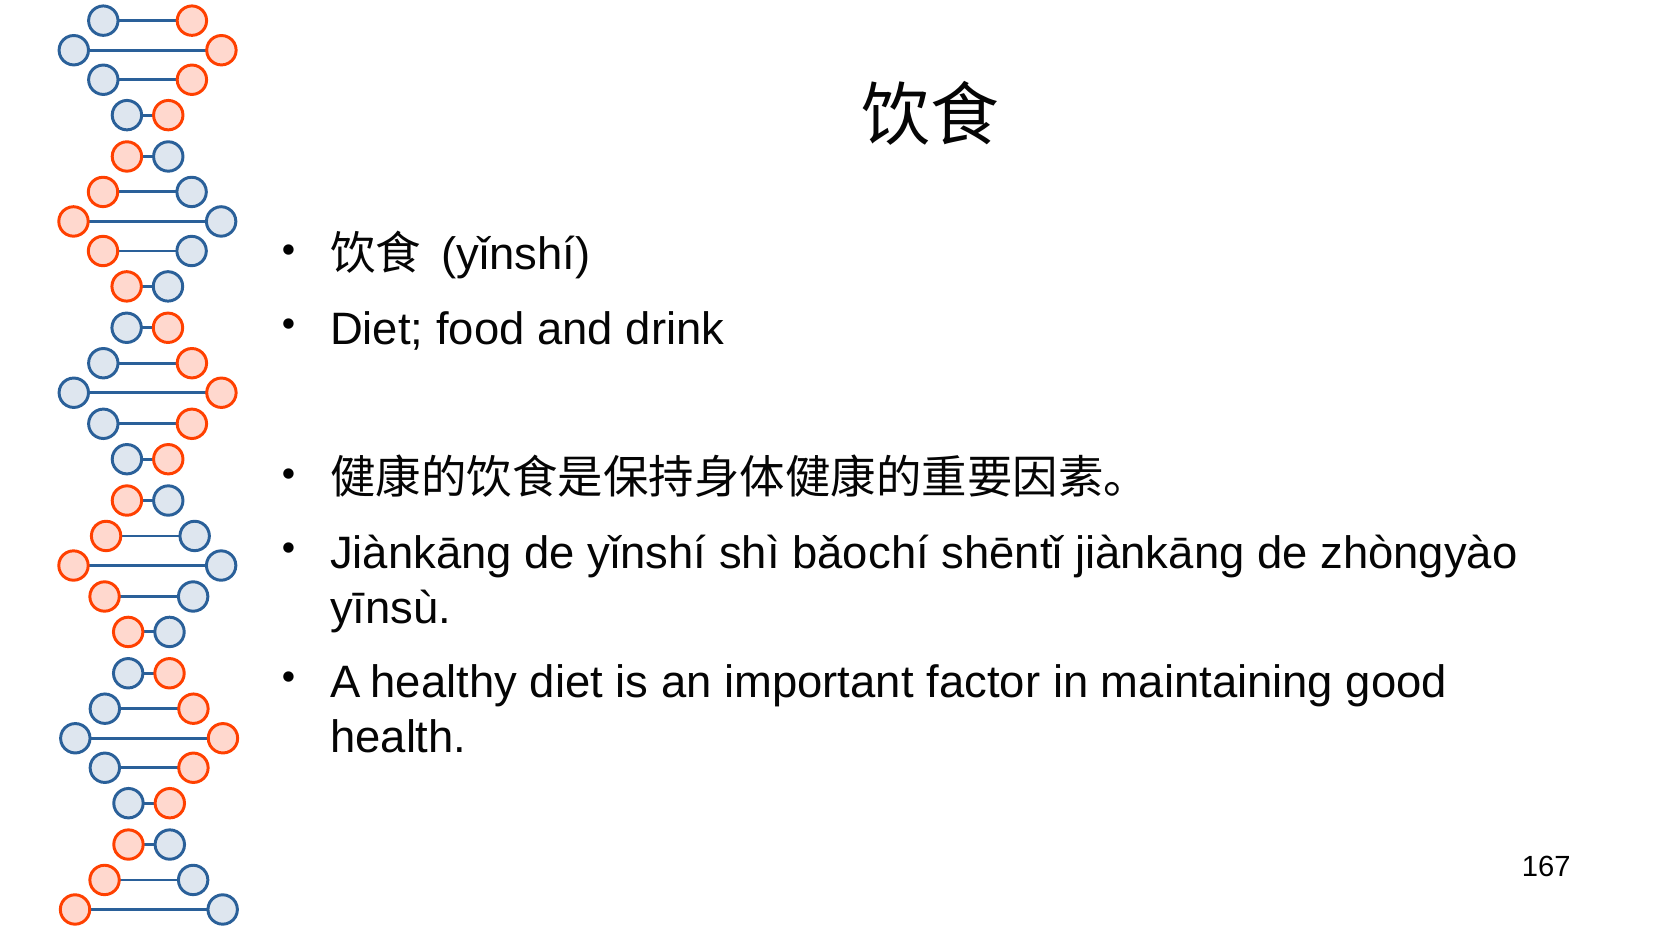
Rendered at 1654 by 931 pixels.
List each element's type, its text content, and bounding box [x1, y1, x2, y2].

list 饮食 (yǐnshí) Diet; food and drink 健康的饮食是保持身体健康的重要因素。 Jiànkāng de yǐnshí shì bǎochí shēntǐ jiànkāng de zhòngyào yīnsù. A healthy diet is an important factor in maintaining good health. [265, 224, 1595, 764]
title 饮食 [265, 35, 1595, 189]
